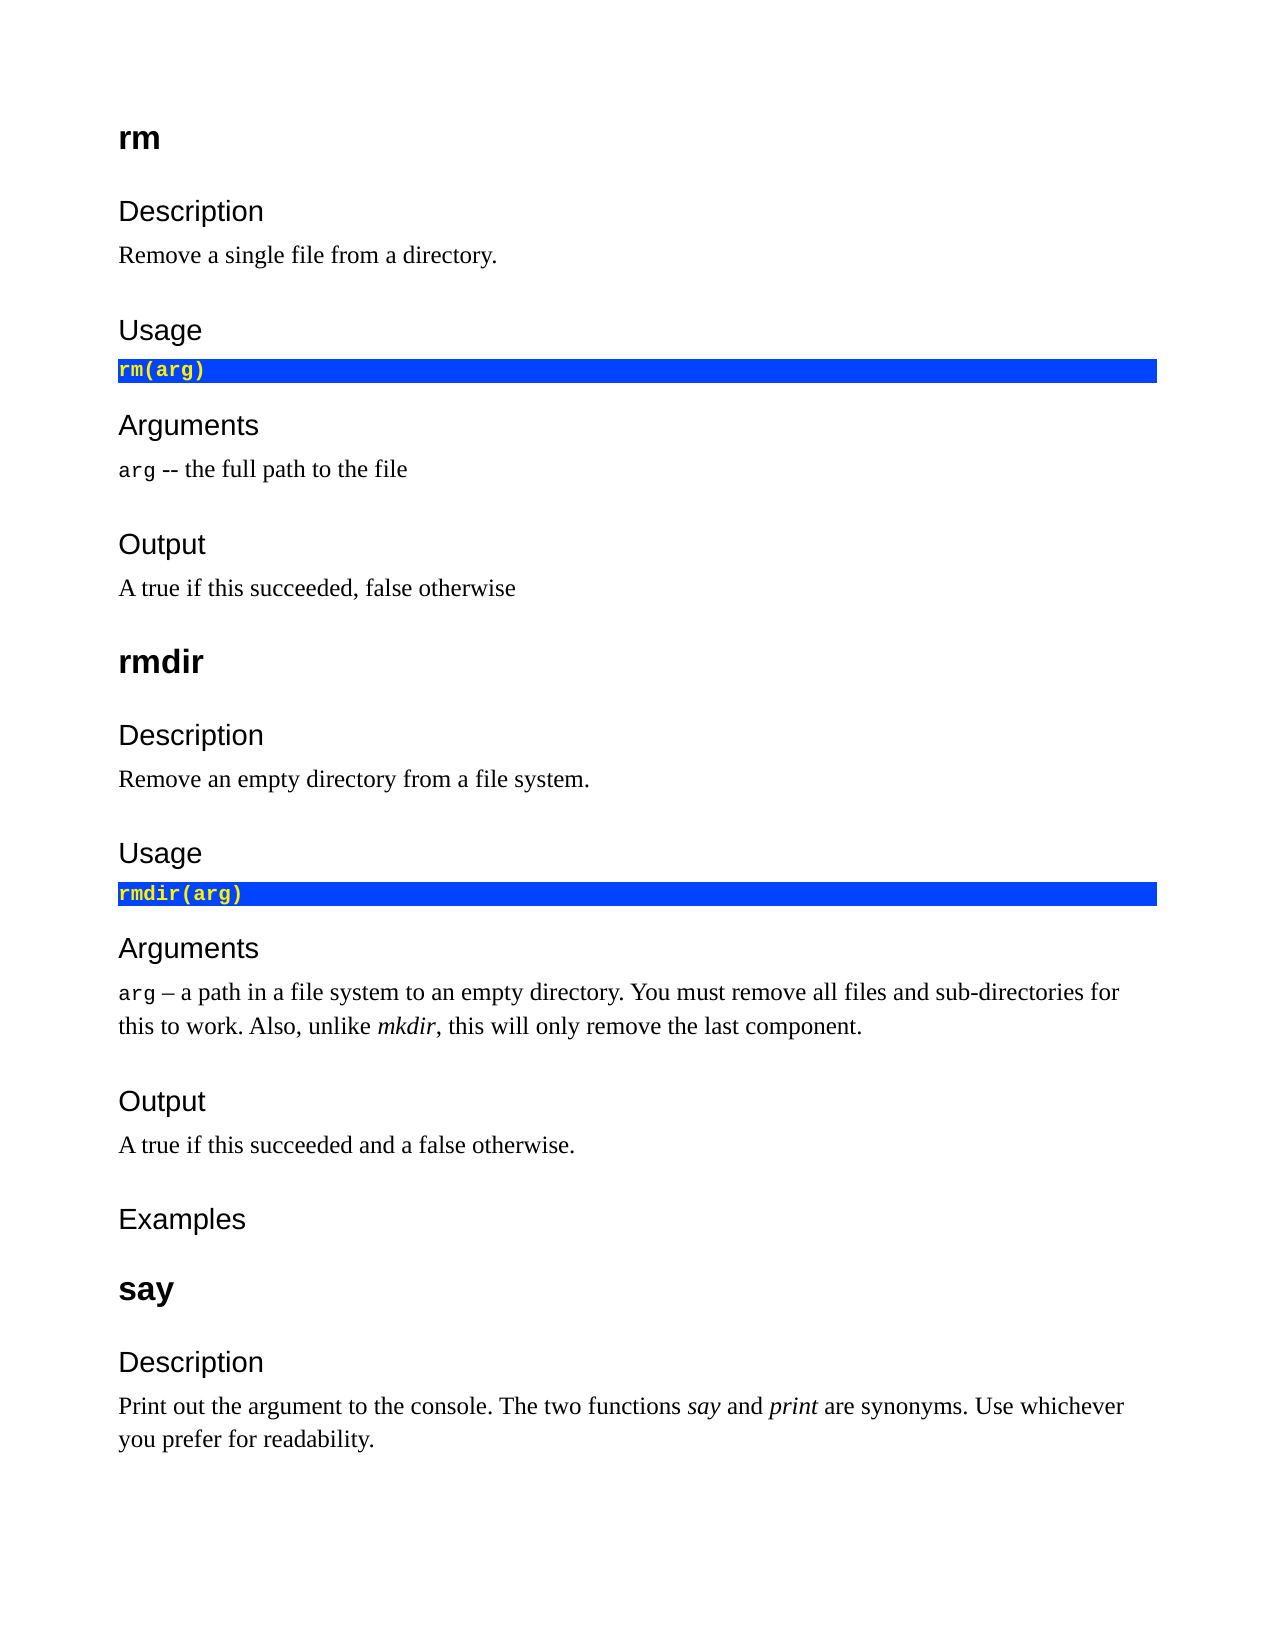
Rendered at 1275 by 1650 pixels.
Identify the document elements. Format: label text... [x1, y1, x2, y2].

subtitle Usage [118, 313, 1157, 346]
text A true if this succeeded, false otherwise [118, 573, 1157, 602]
text rmdir(arg) [118, 882, 1157, 906]
subtitle say [118, 1269, 1157, 1308]
text A true if this succeeded and a false otherwise. [118, 1130, 1157, 1158]
subtitle Description [118, 194, 1157, 228]
subtitle Examples [118, 1202, 1157, 1236]
subtitle rm [118, 118, 1157, 157]
text rm(arg) [118, 359, 1157, 383]
text Print out the argument to the console. The two functions say and print are synonyms. Use whichever you prefer for readability. [118, 1391, 1157, 1453]
subtitle Arguments [118, 931, 1157, 965]
text Remove an empty directory from a file system. [118, 764, 1157, 793]
text arg -- the full path to the file [118, 454, 1157, 483]
text Remove a single file from a directory. [118, 240, 1157, 269]
subtitle Description [118, 718, 1157, 751]
subtitle Output [118, 1084, 1157, 1117]
subtitle Output [118, 527, 1157, 561]
subtitle Usage [118, 836, 1157, 870]
subtitle Arguments [118, 408, 1157, 441]
subtitle Description [118, 1345, 1157, 1379]
subtitle rmdir [118, 642, 1157, 680]
text arg – a path in a file system to an empty directory. You must remove all files and sub-directories for this to work. Also, unlike mkdir, this will only remove the last component. [118, 977, 1157, 1040]
